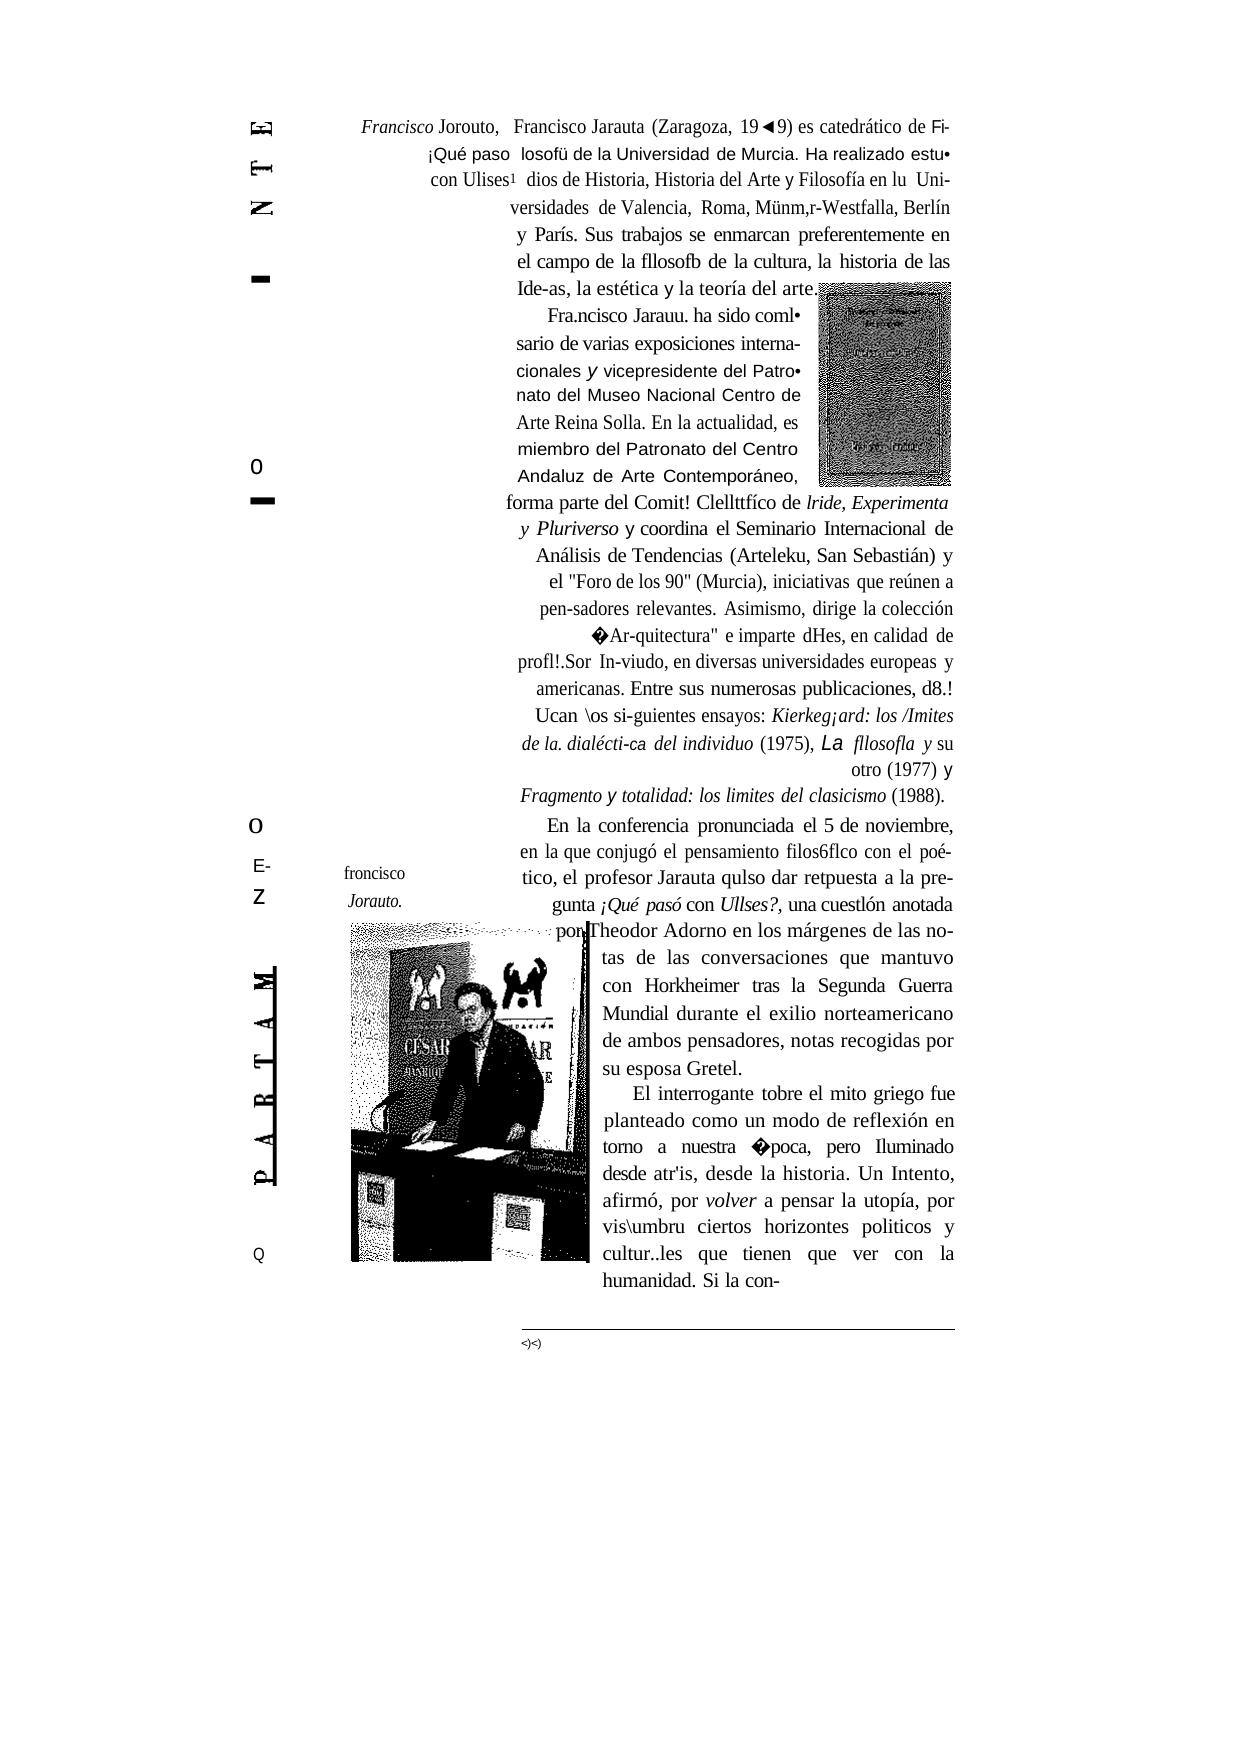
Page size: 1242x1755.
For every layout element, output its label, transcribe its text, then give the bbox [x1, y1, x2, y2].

text Fra.ncisco Jarauu. ha sido coml• sario de varias exposiciones interna-cionales y vicepresidente del Patro• nato del Museo Nacional Centro de Arte Reina Solla. En la actualidad, es [516, 303, 801, 434]
text ¡Qué paso losofü de la Universidad de Murcia. Ha realizado estu• con Ulises1 dios de Historia, Historia del Arte y Filosofía en lu Uni-versidades de Valencia, Roma, Münm,r-Westfalla, Berlín [418, 144, 950, 219]
text forma parte del Comit! Clellttfíco de lride, Experimenta [277, 493, 951, 514]
text o [250, 449, 264, 481]
text - [248, 224, 274, 324]
text E- en la que conjugó el pensamiento filos6flco con el poé- [103, 843, 1101, 862]
text miembro del Patronato del Centro Andaluz de Arte Contemporáneo, [517, 439, 802, 486]
text y París. Sus trabajos se enmarcan preferentemente en el campo de la fllosofb de la cultura, la historia de las Ide-as, la estética y la teoría del arte. [516, 222, 951, 300]
text - [247, 440, 277, 544]
text Q [253, 1244, 405, 1264]
text planteado como un modo de reflexión en torno a nuestra �poca, pero Iluminado desde atr'is, desde la historia. Un Intento, afirmó, por volver a pensar la utopía, por vis\umbru ciertos horizontes politicos y cultur..les que tienen que ver con la humanidad. Si la con- [602, 1108, 955, 1292]
text [103, 493, 247, 514]
text Fragmento y totalidad: los limites del clasicismo (1988). [103, 786, 945, 807]
text y Pluriverso y coordina el Seminario Internacional de Análisis de Tendencias (Arteleku, San Sebastián) y el "Foro de los 90" (Murcia), iniciativas que reúnen a pen-sadores relevantes. Asimismo, dirige la colección �Ar-quitectura" e imparte dHes, en calidad de profl!.Sor In-viudo, en diversas universidades europeas y americanas. Entre sus numerosas publicaciones, d8.!Ucan \os si-guientes ensayos: Kierkeg¡ard: los /Imites de la. dialécti-ca del individuo (1975), La fllosofla y su otro (1977) y [517, 516, 953, 781]
text El interrogante tobre el mito griego fue [632, 1083, 1138, 1105]
text z Jorauto. [252, 883, 405, 913]
list En la conferencia pronunciada el 5 de noviembre, [103, 807, 1099, 840]
text tas de las conversaciones que mantuvo con Horkheimer tras la Segunda Guerra Mundial durante el exilio norteamericano de ambos pensadores, notas recogidas por su esposa Gretel. [601, 945, 954, 1080]
text froncisco [103, 865, 405, 883]
text <)<) [521, 1337, 1138, 1350]
text Francisco Jorouto, Francisco Jarauta (Zaragoza, 19◄9) es catedrático de Fi- [103, 114, 950, 138]
text tico, el profesor Jarauta qulso dar retpuesta a la pre-gunta ¡Qué pasó con Ullses?, una cuestlón anotada por Theodor Adorno en los márgenes de las no- [519, 865, 953, 942]
